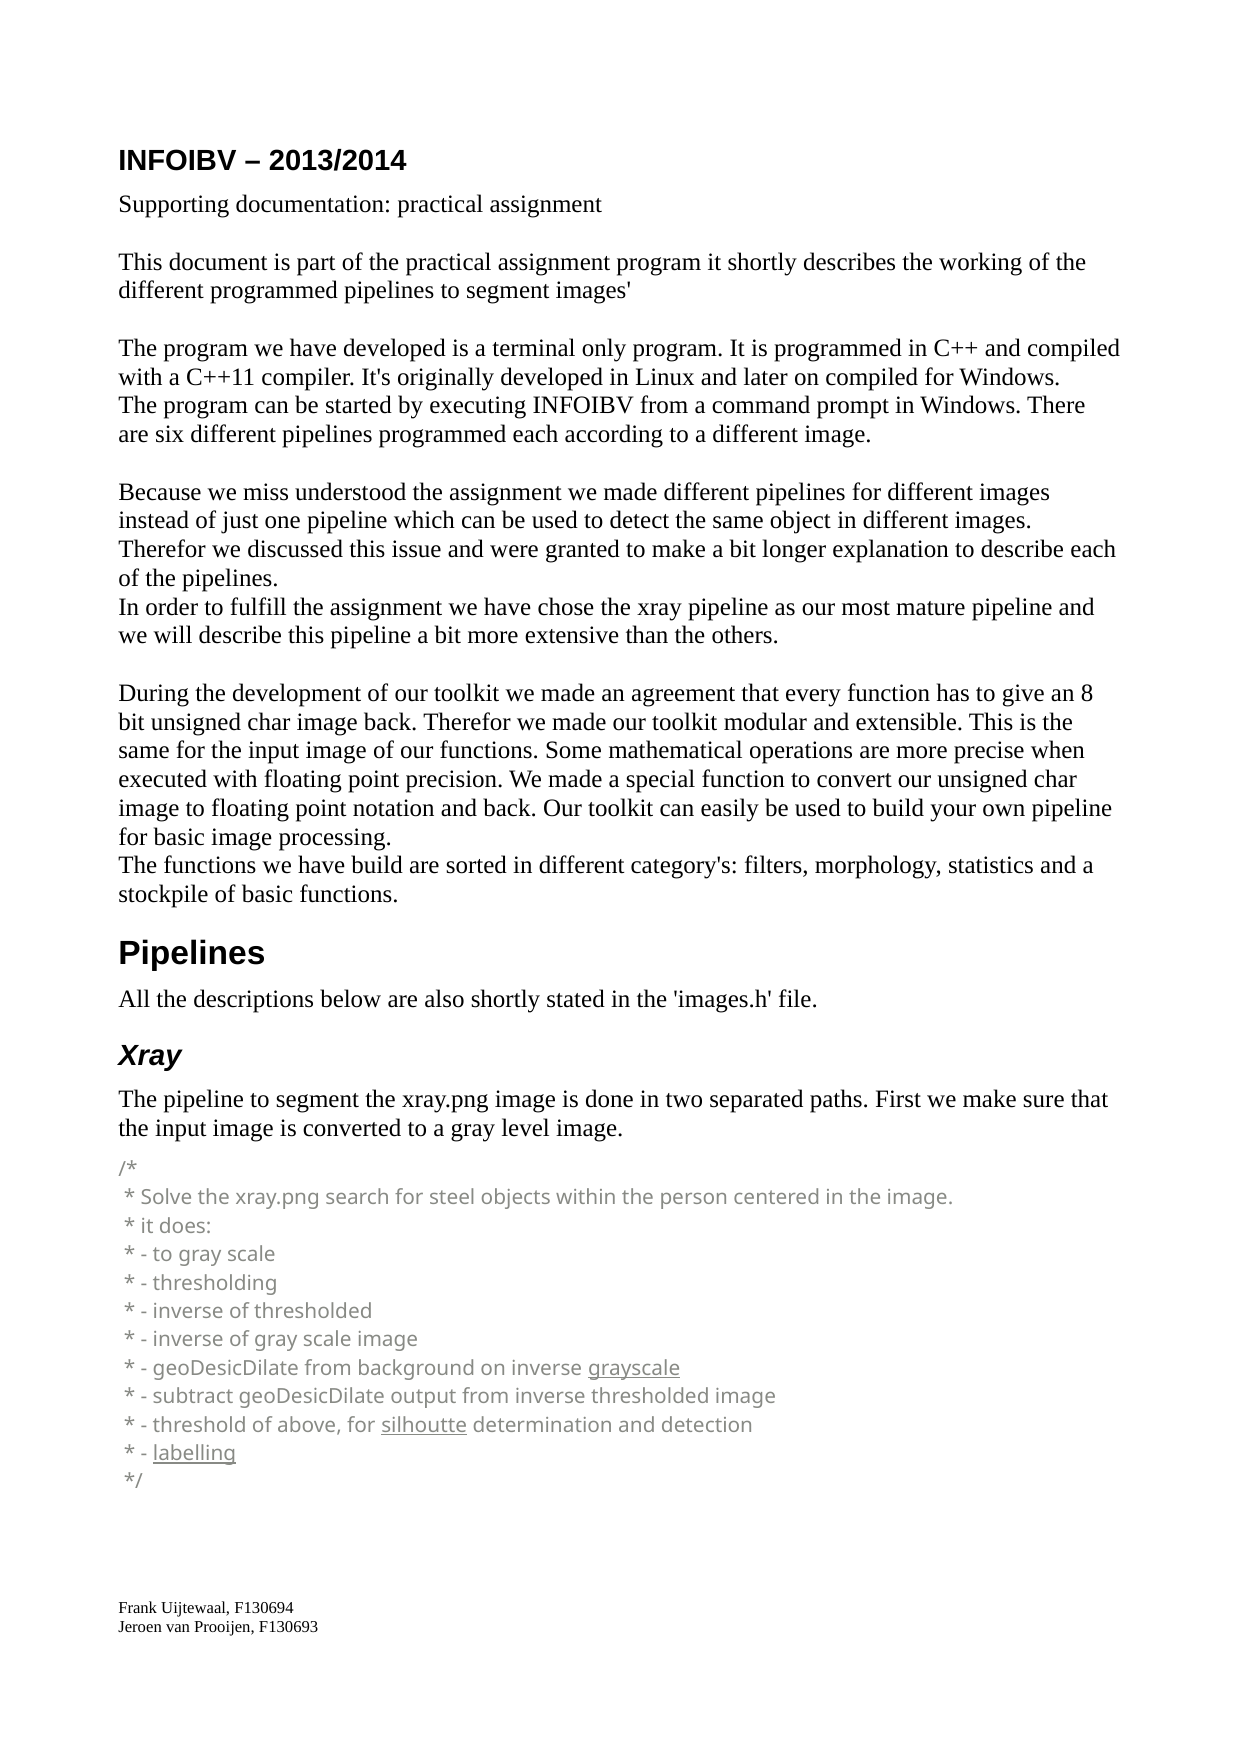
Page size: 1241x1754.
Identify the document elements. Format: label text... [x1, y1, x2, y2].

text The functions we have build are sorted in different category's: filters, morphology, statistics and a stockpile of basic functions. [118, 850, 1122, 908]
text This document is part of the practical assignment program it shortly describes the working of the different programmed pipelines to segment images' [118, 247, 1122, 304]
text The program we have developed is a terminal only program. It is programmed in C++ and compiled with a C++11 compiler. It's originally developed in Linux and later on compiled for Windows. [118, 333, 1122, 390]
subtitle INFOIBV – 2013/2014 [118, 143, 1122, 177]
text * - inverse of gray scale image [118, 1324, 1122, 1353]
text The pipeline to segment the xray.png image is done in two separated paths. First we make sure that the input image is converted to a gray level image. [118, 1084, 1122, 1141]
text Therefor we discussed this issue and were granted to make a bit longer explanation to describe each of the pipelines. [118, 534, 1122, 592]
text During the development of our toolkit we made an agreement that every function has to give an 8 bit unsigned char image back. Therefor we made our toolkit modular and extensible. This is the same for the input image of our functions. Some mathematical operations are more precise when executed with floating point precision. We made a special function to convert our unsigned char image to floating point notation and back. Our toolkit can easily be used to build your own pipeline for basic image processing. [118, 678, 1122, 850]
text * Solve the xray.png search for steel objects within the person centered in the image. [118, 1182, 1122, 1211]
text * - geoDesicDilate from background on inverse grayscale [118, 1353, 1122, 1381]
text * - thresholding [118, 1268, 1122, 1296]
text Supporting documentation: practical assignment [118, 189, 1122, 218]
text * - subtract geoDesicDilate output from inverse thresholded image [118, 1381, 1122, 1410]
text */ [118, 1467, 1122, 1495]
text * - to gray scale [118, 1239, 1122, 1268]
text In order to fulfill the assignment we have chose the xray pipeline as our most mature pipeline and we will describe this pipeline a bit more extensive than the others. [118, 592, 1122, 649]
text The program can be started by executing INFOIBV from a command prompt in Windows. There are six different pipelines programmed each according to a different image. [118, 390, 1122, 448]
text Because we miss understood the assignment we made different pipelines for different images instead of just one pipeline which can be used to detect the same object in different images. [118, 477, 1122, 534]
text * - inverse of thresholded [118, 1296, 1122, 1324]
subtitle Pipelines [118, 933, 1122, 972]
text /* [118, 1154, 1122, 1182]
text * - threshold of above, for silhoutte determination and detection [118, 1410, 1122, 1438]
text All the descriptions below are also shortly stated in the 'images.h' file. [118, 984, 1122, 1013]
text * it does: [118, 1211, 1122, 1239]
subtitle Xray [118, 1038, 1122, 1071]
text * - labelling [118, 1438, 1122, 1467]
